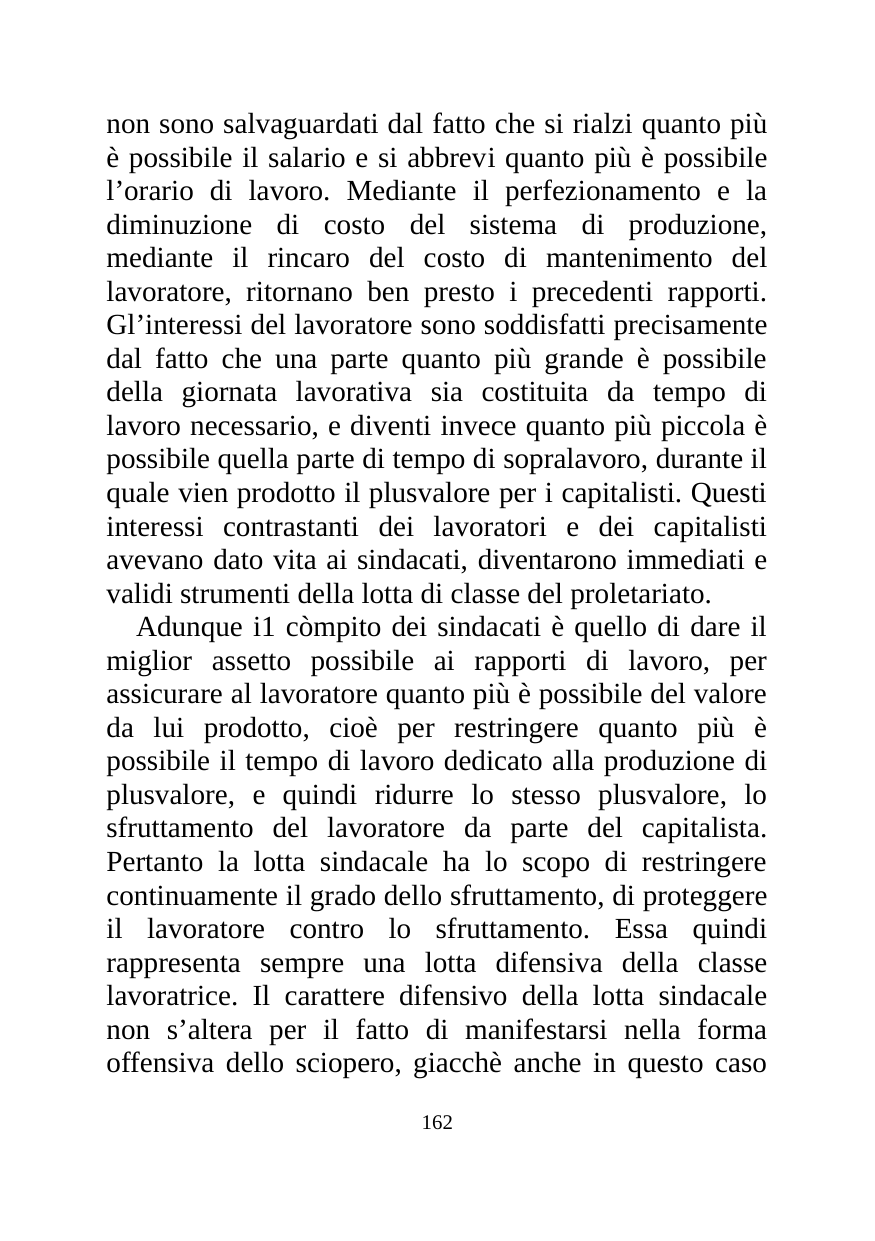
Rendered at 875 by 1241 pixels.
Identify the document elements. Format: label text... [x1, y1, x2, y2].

text Adunque i1 còmpito dei sindacati è quello di dare il miglior assetto possibile ai rapporti di lavoro, per assicurare al lavoratore quanto più è possibile del valore da lui prodotto, cioè per restringere quanto più è possibile il tempo di lavoro dedicato alla produzione di plusvalore, e quindi ridurre lo stesso plusvalore, lo sfruttamento del lavoratore da parte del capitalista. Pertanto la lotta sindacale ha lo scopo di restringere continuamente il grado dello sfruttamento, di proteggere il lavoratore contro lo sfruttamento. Essa quindi rappresenta sempre una lotta difensiva della classe lavoratrice. Il carattere difensivo della lotta sindacale non s’altera per il fatto di manifestarsi nella forma offensiva dello sciopero, giacchè anche in questo caso [106, 609, 768, 1079]
text non sono salvaguardati dal fatto che si rialzi quanto più è possibile il salario e si abbrevi quanto più è possibile l’orario di lavoro. Mediante il perfezionamento e la diminuzione di costo del sistema di produzione, mediante il rincaro del costo di mantenimento del lavoratore, ritornano ben presto i precedenti rapporti. Gl’interessi del lavoratore sono soddisfatti precisamente dal fatto che una parte quanto più grande è possibile della giornata lavorativa sia costituita da tempo di lavoro necessario, e diventi invece quanto più piccola è possibile quella parte di tempo di sopralavoro, durante il quale vien prodotto il plusvalore per i capitalisti. Questi interessi contrastanti dei lavoratori e dei capitalisti avevano dato vita ai sindacati, diventarono immediati e validi strumenti della lotta di classe del proletariato. [106, 106, 768, 609]
